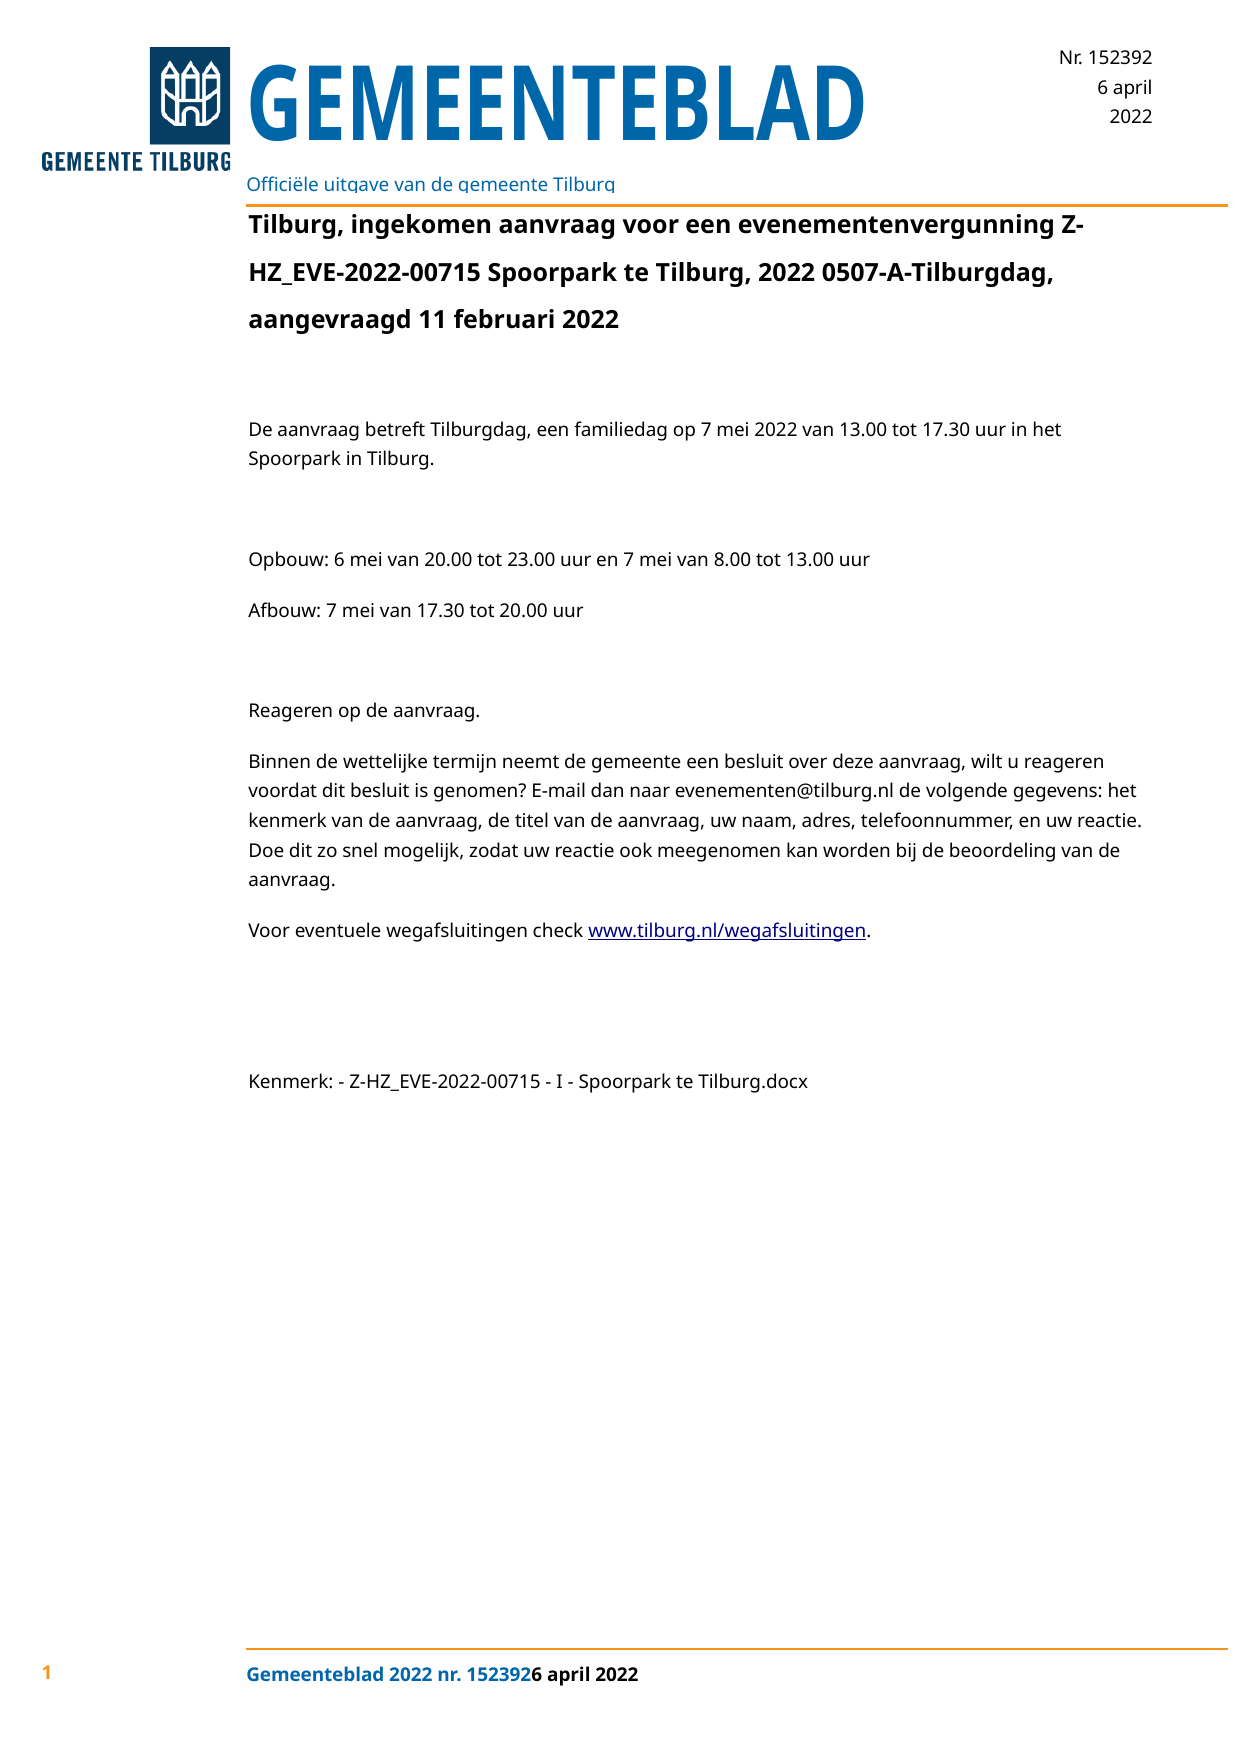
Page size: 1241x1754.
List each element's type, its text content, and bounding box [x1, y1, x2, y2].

text Afbouw: 7 mei van 17.30 tot 20.00 uur [248, 597, 1152, 622]
text Tilburg, ingekomen aanvraag voor een evenementenvergunning Z-HZ_EVE-2022-00715 Spoorpark te Tilburg, 2022 0507-A-Tilburgdag, aangevraagd 11 februari 2022 [248, 207, 1152, 336]
text Reageren op de aanvraag. [248, 698, 1152, 723]
text Binnen de wettelijke termijn neemt de gemeente een besluit over deze aanvraag, wilt u reageren voordat dit besluit is genomen? E-mail dan naar evenementen@tilburg.nl de volgende gegevens: het kenmerk van de aanvraag, de titel van de aanvraag, uw naam, adres, telefoonnummer, en uw reactie. Doe dit zo snel mogelijk, zodat uw reactie ook meegenomen kan worden bij de beoordeling van de aanvraag. [248, 748, 1152, 892]
text Voor eventuele wegafsluitingen check www.tilburg.nl/wegafsluitingen. [248, 917, 1152, 942]
text De aanvraag betreft Tilburgdag, een familiedag op 7 mei 2022 van 13.00 tot 17.30 uur in het Spoorpark in Tilburg. [248, 416, 1152, 471]
text Kenmerk: - Z-HZ_EVE-2022-00715 - I - Spoorpark te Tilburg.docx [248, 1068, 1152, 1094]
text Opbouw: 6 mei van 20.00 tot 23.00 uur en 7 mei van 8.00 tot 13.00 uur [248, 546, 1152, 572]
picture [41, 47, 231, 172]
